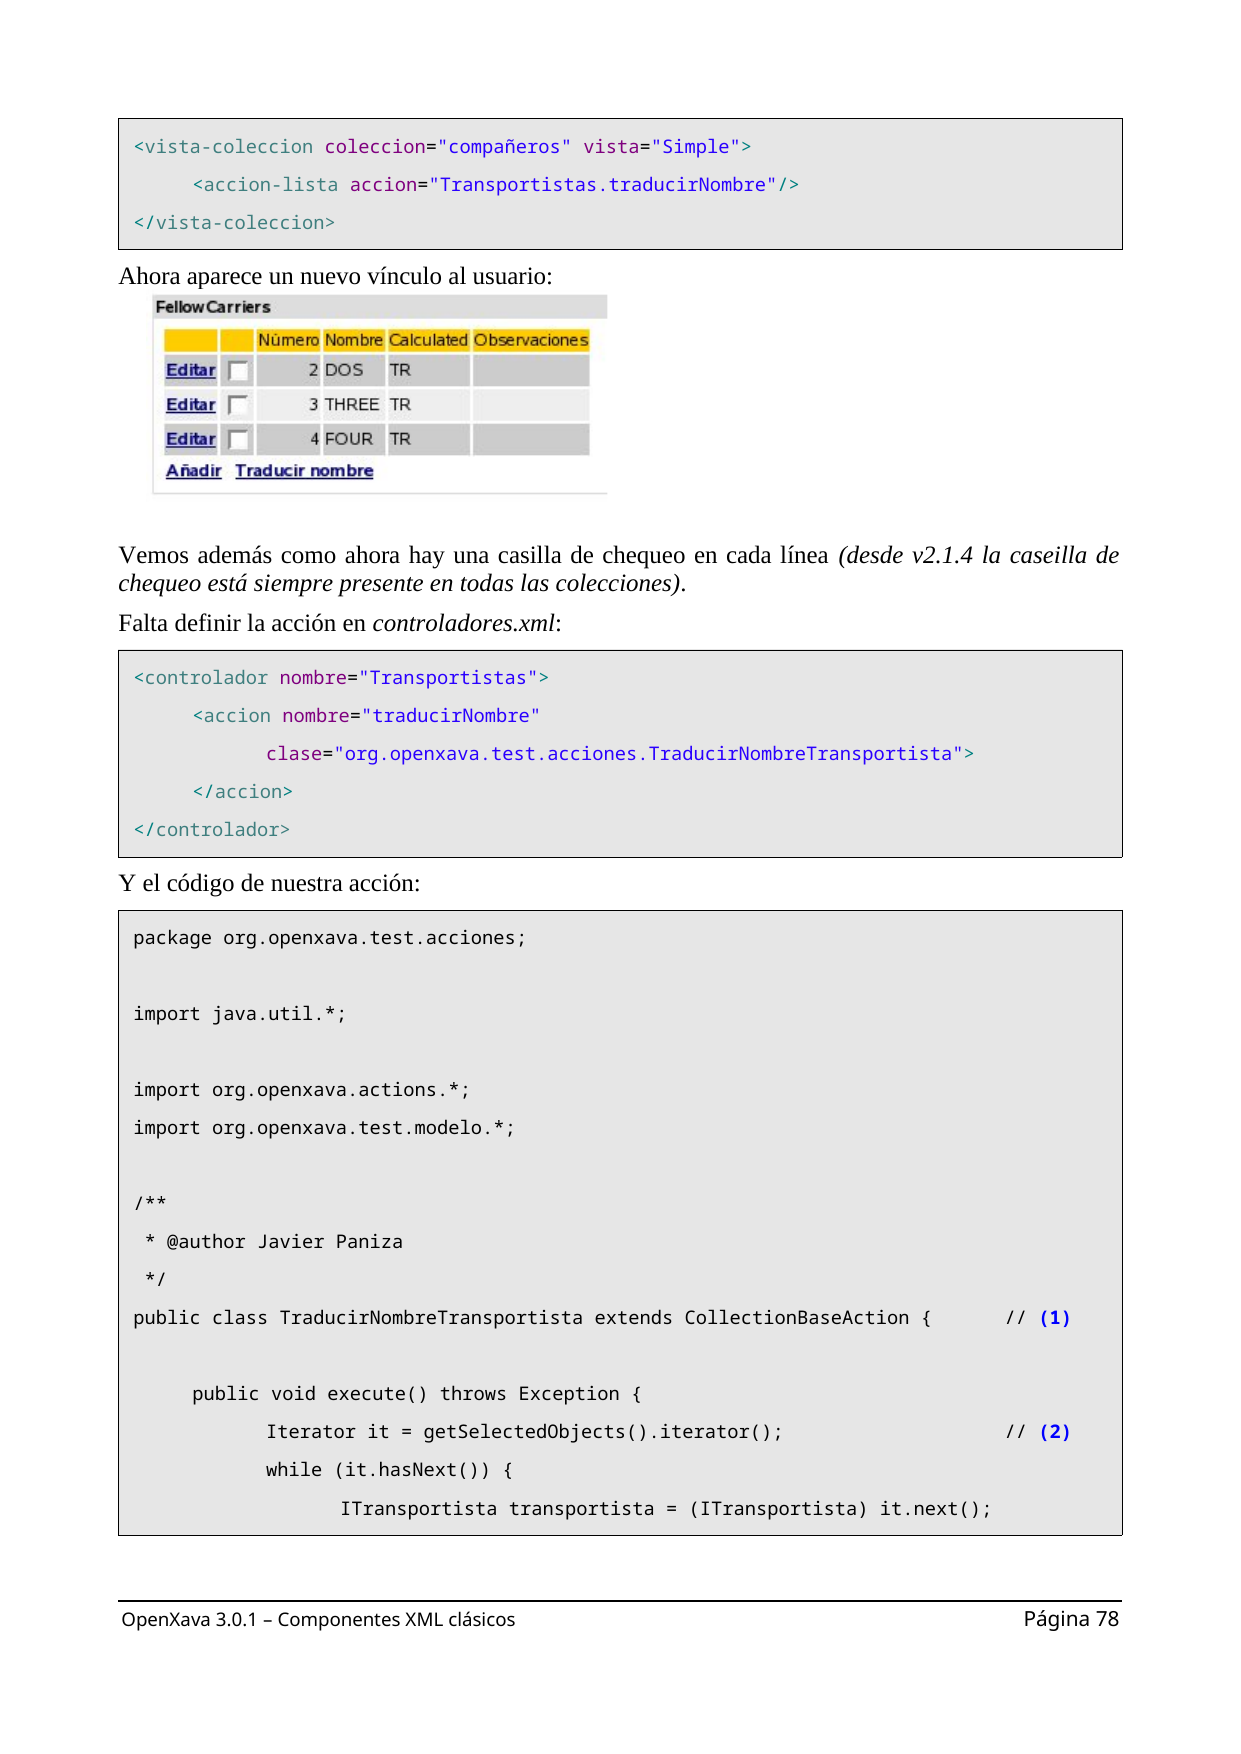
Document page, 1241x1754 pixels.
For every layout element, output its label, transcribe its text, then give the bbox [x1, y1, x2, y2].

text <controlador nombre="Transportistas"> [119, 651, 1122, 688]
text Y el código de nuestra acción: [118, 869, 1122, 897]
text Vemos además como ahora hay una casilla de chequeo en cada línea (desde v2.1.4 la caseilla de chequeo está siempre presente en todas las colecciones). [118, 541, 1122, 597]
text Ahora aparece un nuevo vínculo al usuario: [118, 262, 1122, 290]
text <vista-coleccion coleccion="compañeros" vista="Simple"> [119, 119, 1122, 156]
text </controlador> [119, 802, 1122, 857]
text */ [119, 1252, 1122, 1290]
text Falta definir la acción en controladores.xml: [118, 609, 1122, 637]
text Iterator it = getSelectedObjects().iterator(); // (2) [119, 1404, 1122, 1442]
text public void execute() throws Exception { [119, 1366, 1122, 1404]
text while (it.hasNext()) { [119, 1442, 1122, 1480]
text <accion-lista accion="Transportistas.traducirNombre"/> [119, 156, 1122, 194]
text </vista-coleccion> [119, 194, 1122, 249]
text </accion> [119, 764, 1122, 802]
text package org.openxava.test.acciones; [119, 911, 1122, 948]
text * @author Javier Paniza [119, 1214, 1122, 1252]
text import org.openxava.actions.*; [119, 1062, 1122, 1100]
text <accion nombre="traducirNombre" [119, 688, 1122, 726]
text import org.openxava.test.modelo.*; [119, 1100, 1122, 1138]
text import java.util.*; [119, 986, 1122, 1024]
picture [146, 289, 608, 502]
text public class TraducirNombreTransportista extends CollectionBaseAction { // (1) [119, 1290, 1122, 1328]
text ITransportista transportista = (ITransportista) it.next(); [119, 1480, 1122, 1535]
text /** [119, 1176, 1122, 1214]
text clase="org.openxava.test.acciones.TraducirNombreTransportista"> [119, 726, 1122, 764]
